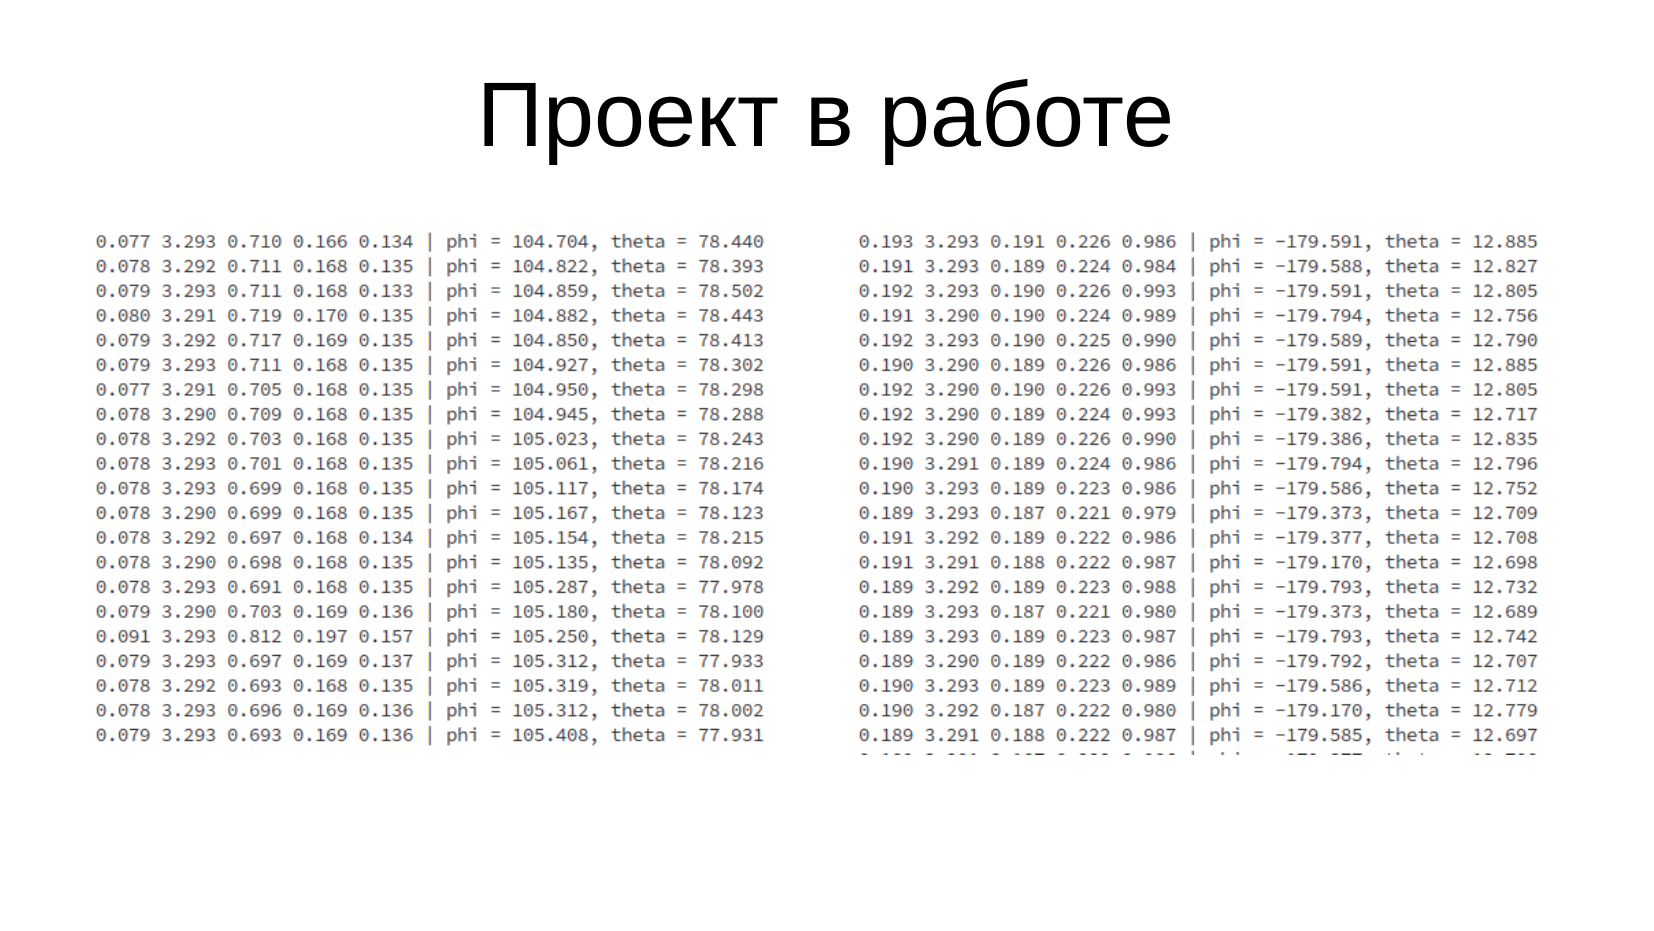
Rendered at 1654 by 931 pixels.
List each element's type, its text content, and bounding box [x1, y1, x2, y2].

title Проект в работе [82, 37, 1571, 193]
picture [82, 219, 809, 755]
picture [845, 219, 1572, 755]
